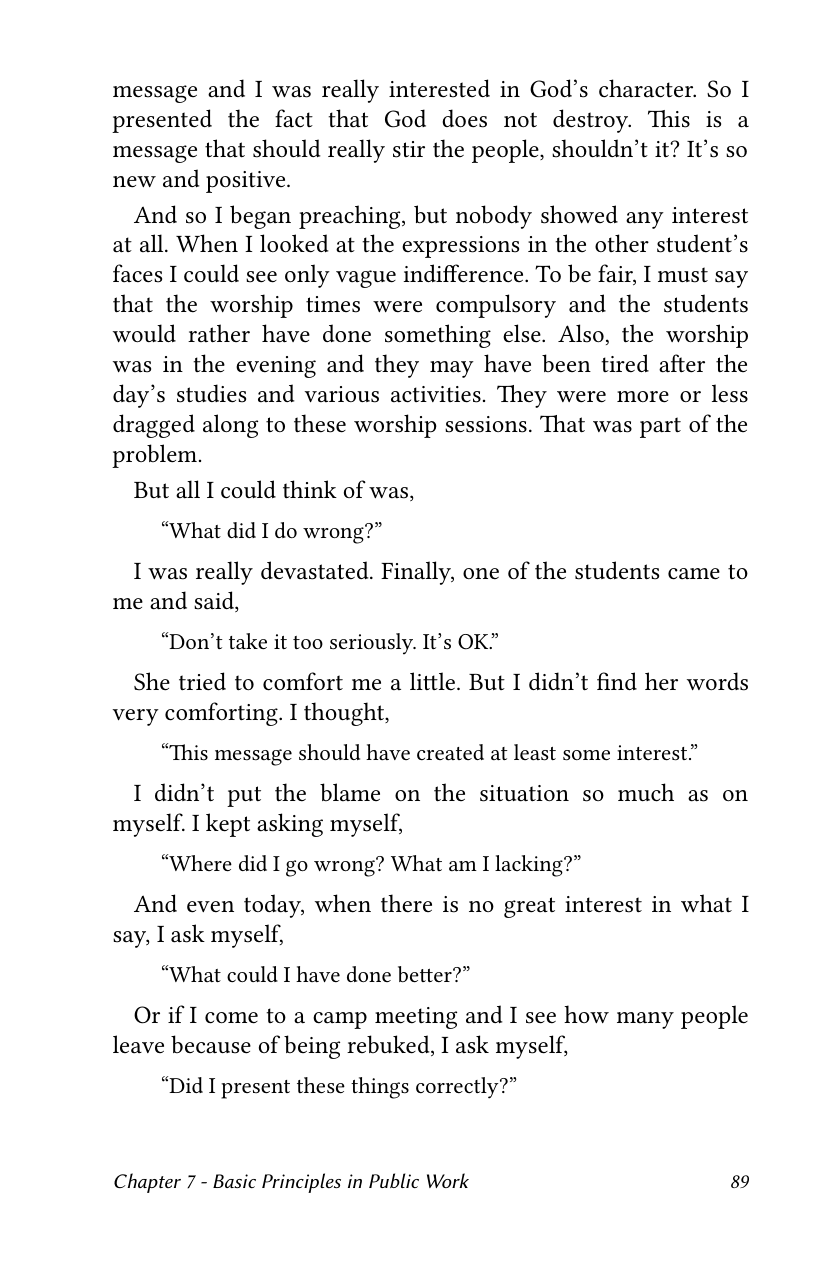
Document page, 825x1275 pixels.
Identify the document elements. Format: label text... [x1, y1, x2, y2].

text I was really devastated. Finally, one of the students came to me and said, [112, 557, 750, 615]
text And so I began preaching, but nobody showed any interest at all. When I looked at the expressions in the other student’s faces I could see only vague indifference. To be fair, I must say that the worship times were compulsory and the students would rather have done something else. Also, the worship was in the evening and they may have been tired after the day’s studies and various activities. They were more or less dragged along to these worship sessions. That was part of the problem. [112, 201, 750, 468]
text I didn’t put the blame on the situation so much as on myself. I kept asking myself, [112, 779, 750, 838]
text “Where did I go wrong? What am I lacking?” [142, 851, 720, 877]
text “What did I do wrong?” [142, 518, 720, 544]
text But all I could think of was, [112, 476, 750, 504]
text “Don’t take it too seriously. It’s OK.” [142, 629, 720, 655]
text And even today, when there is no great interest in what I say, I ask myself, [112, 890, 750, 949]
text “What could I have done better?” [142, 962, 720, 988]
text “Did I present these things correctly?” [142, 1073, 720, 1099]
text “This message should have created at least some interest.” [142, 740, 720, 766]
text She tried to comfort me a little. But I didn’t find her words very comforting. I thought, [112, 668, 750, 727]
text Or if I come to a camp meeting and I see how many people leave because of being rebuked, I ask myself, [112, 1002, 750, 1060]
text message and I was really interested in God’s character. So I presented the fact that God does not destroy. This is a message that should really stir the people, shouldn’t it? It’s so new and positive. [112, 75, 750, 193]
